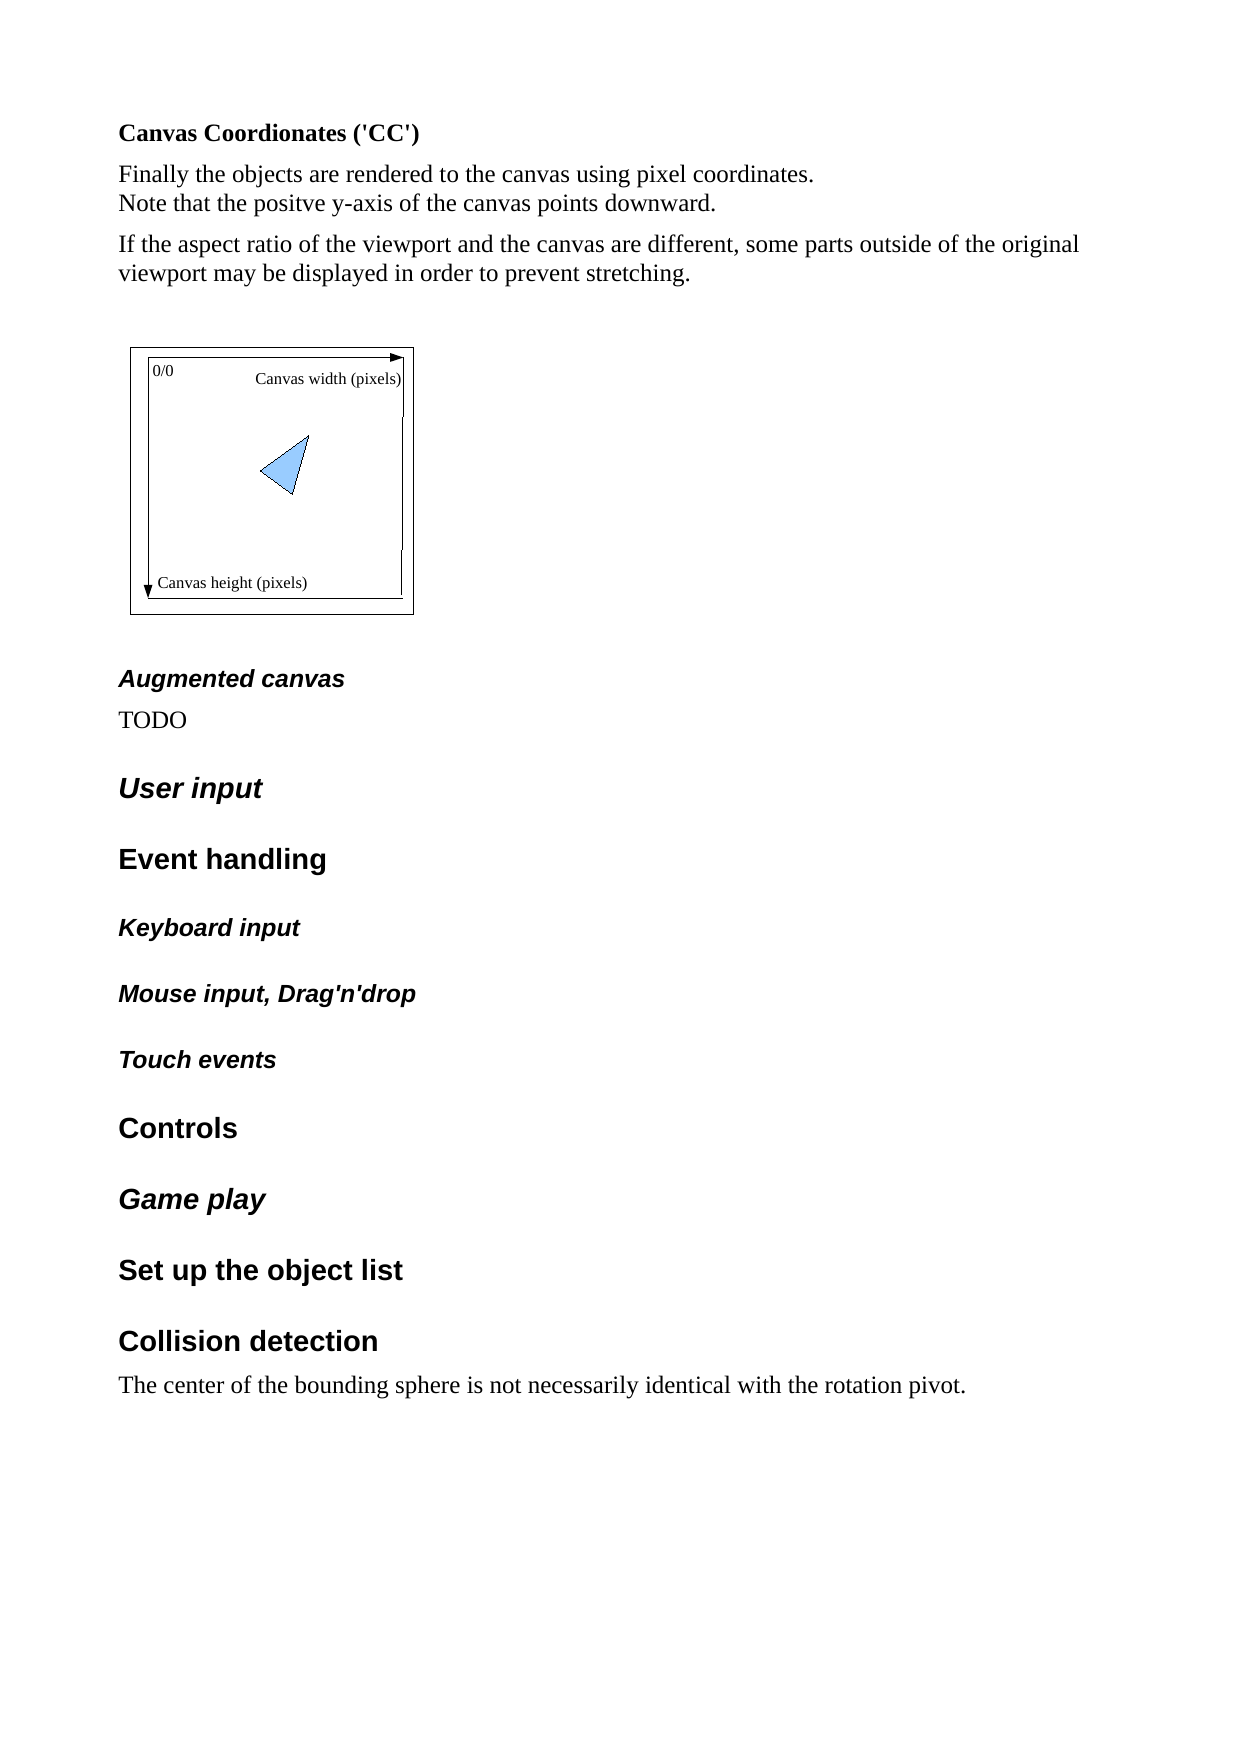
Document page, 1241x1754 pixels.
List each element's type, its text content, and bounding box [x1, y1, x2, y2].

text TODO [118, 705, 1122, 733]
subtitle Controls [118, 1111, 1122, 1145]
subtitle Keyboard input [118, 913, 1122, 942]
text Finally the objects are rendered to the canvas using pixel coordinates. Note that the positve y-axis of the canvas points downward. [118, 159, 1122, 217]
subtitle User input [118, 771, 1122, 804]
subtitle Game play [118, 1182, 1122, 1216]
subtitle Event handling [118, 842, 1122, 876]
subtitle Mouse input, Drag'n'drop [118, 979, 1122, 1008]
subtitle Augmented canvas [118, 664, 1122, 692]
text If the aspect ratio of the viewport and the canvas are different, some parts outside of the original viewport may be displayed in order to prevent stretching. [118, 229, 1122, 287]
subtitle Collision detection [118, 1324, 1122, 1358]
subtitle Touch events [118, 1045, 1122, 1074]
subtitle Set up the object list [118, 1253, 1122, 1287]
text Canvas Coordionates ('CC') [118, 118, 1122, 147]
text The center of the bounding sphere is not necessarily identical with the rotation pivot. [118, 1370, 1122, 1399]
